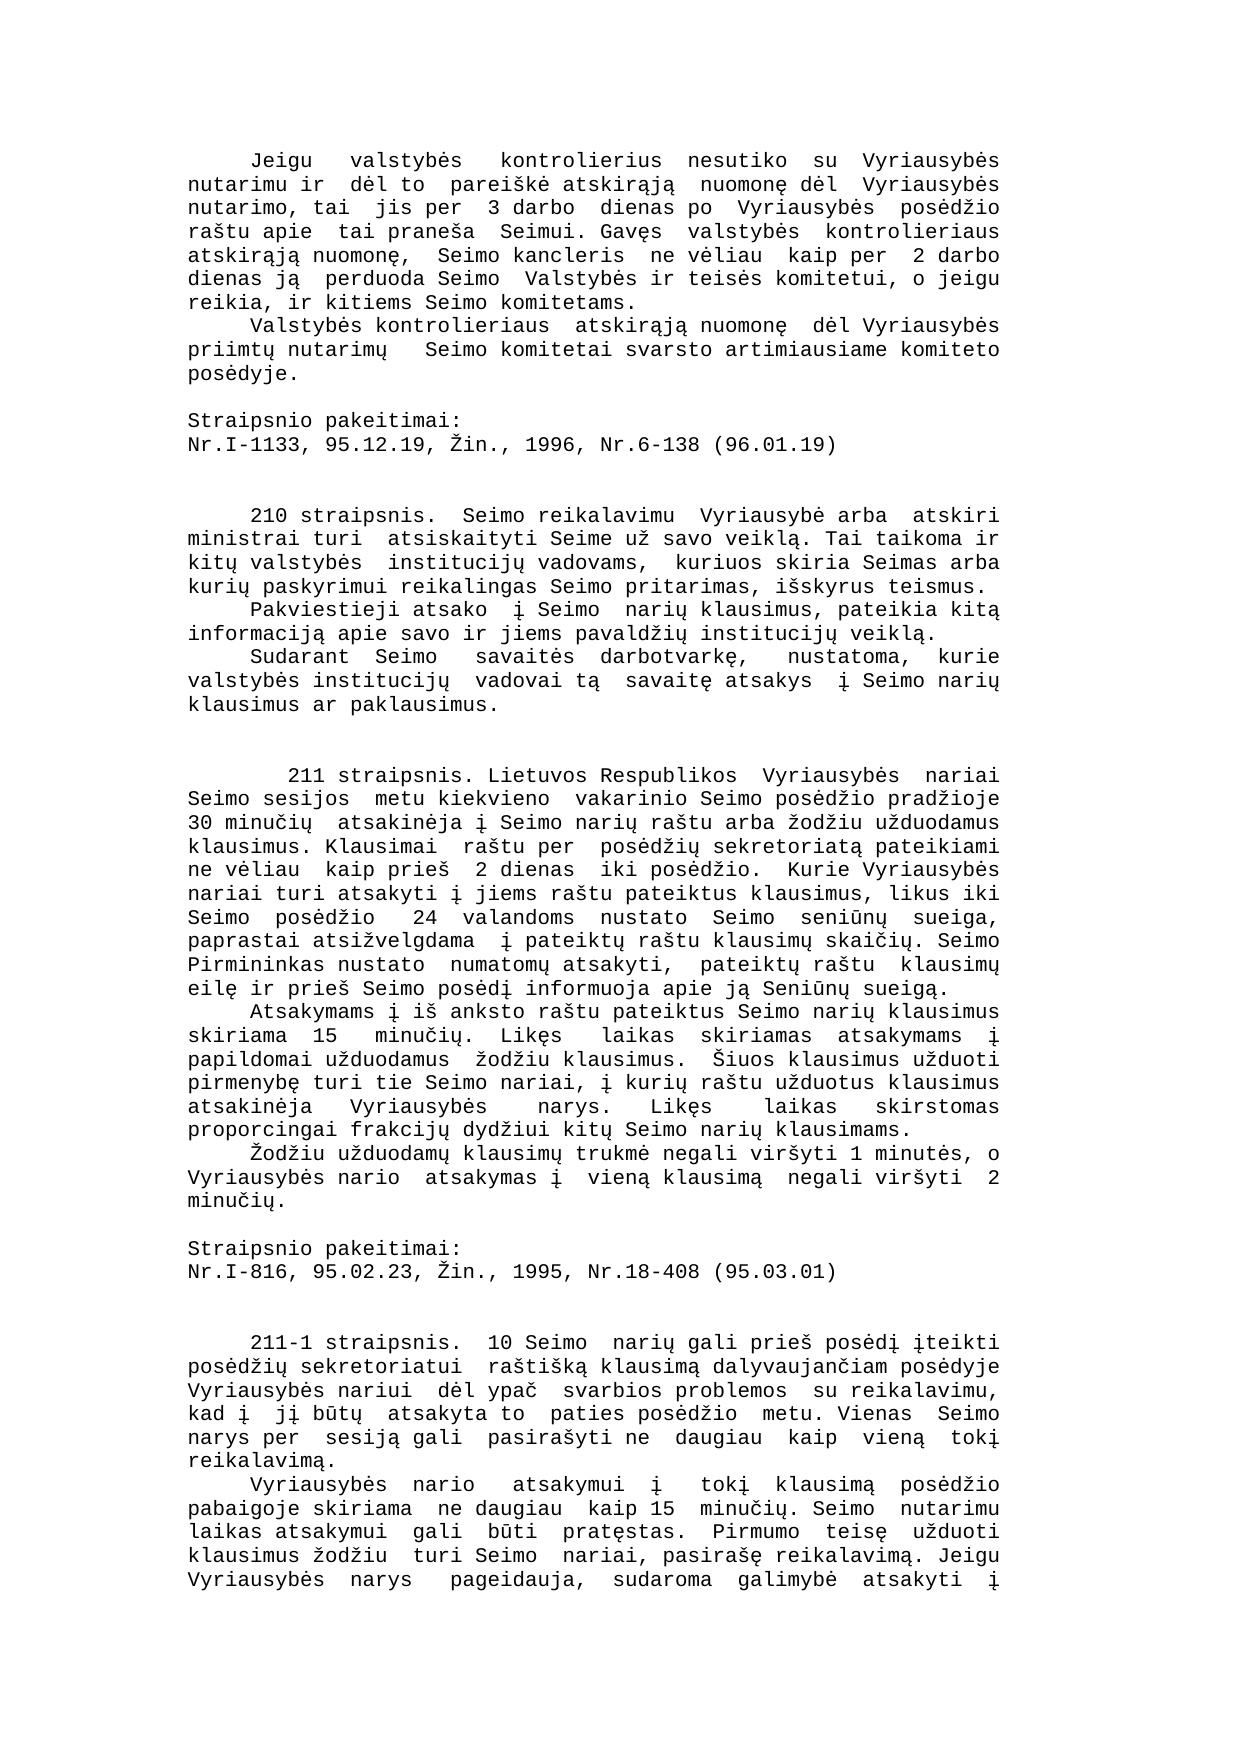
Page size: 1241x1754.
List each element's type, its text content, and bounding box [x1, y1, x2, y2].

text informaciją apie savo ir jiems pavaldžių institucijų veiklą. [187, 623, 1053, 647]
text Vyriausybės narys pageidauja, sudaroma galimybė atsakyti į [187, 1569, 1053, 1592]
text atsakinėja Vyriausybės narys. Likęs laikas skirstomas [187, 1096, 1053, 1119]
text paprastai atsižvelgdama į pateiktų raštu klausimų skaičių. Seimo [187, 930, 1053, 954]
text pirmenybę turi tie Seimo nariai, į kurių raštu užduotus klausimus [187, 1072, 1053, 1096]
text narys per sesiją gali pasirašyti ne daugiau kaip vieną tokį [187, 1427, 1053, 1451]
text nutarimu ir dėl to pareiškė atskirąją nuomonę dėl Vyriausybės [187, 174, 1053, 197]
text Vyriausybės nariui dėl ypač svarbios problemos su reikalavimu, [187, 1379, 1053, 1403]
text 211 straipsnis. Lietuvos Respublikos Vyriausybės nariai [187, 765, 1053, 788]
text ne vėliau kaip prieš 2 dienas iki posėdžio. Kurie Vyriausybės [187, 859, 1053, 883]
text Seimo sesijos metu kiekvieno vakarinio Seimo posėdžio pradžioje [187, 788, 1053, 812]
text pabaigoje skiriama ne daugiau kaip 15 minučių. Seimo nutarimu [187, 1498, 1053, 1521]
text atskirąją nuomonę, Seimo kancleris ne vėliau kaip per 2 darbo [187, 244, 1053, 268]
text Valstybės kontrolieriaus atskirąją nuomonę dėl Vyriausybės [187, 316, 1053, 339]
text papildomai užduodamus žodžiu klausimus. Šiuos klausimus užduoti [187, 1048, 1053, 1072]
text 210 straipsnis. Seimo reikalavimu Vyriausybė arba atskiri [187, 505, 1053, 528]
text posėdžių sekretoriatui raštišką klausimą dalyvaujančiam posėdyje [187, 1356, 1053, 1379]
text kurių paskyrimui reikalingas Seimo pritarimas, išskyrus teismus. [187, 576, 1053, 599]
text dienas ją perduoda Seimo Valstybės ir teisės komitetui, o jeigu [187, 268, 1053, 292]
text raštu apie tai praneša Seimui. Gavęs valstybės kontrolieriaus [187, 221, 1053, 244]
text Žodžiu užduodamų klausimų trukmė negali viršyti 1 minutės, o [187, 1143, 1053, 1167]
text klausimus. Klausimai raštu per posėdžių sekretoriatą pateikiami [187, 836, 1053, 859]
text laikas atsakymui gali būti pratęstas. Pirmumo teisę užduoti [187, 1521, 1053, 1545]
text 30 minučių atsakinėja į Seimo narių raštu arba žodžiu užduodamus [187, 812, 1053, 836]
text minučių. [187, 1190, 1053, 1214]
text klausimus žodžiu turi Seimo nariai, pasirašę reikalavimą. Jeigu [187, 1545, 1053, 1569]
text proporcingai frakcijų dydžiui kitų Seimo narių klausimams. [187, 1119, 1053, 1143]
text Sudarant Seimo savaitės darbotvarkę, nustatoma, kurie [187, 647, 1053, 670]
text ministrai turi atsiskaityti Seime už savo veiklą. Tai taikoma ir [187, 528, 1053, 552]
text priimtų nutarimų Seimo komitetai svarsto artimiausiame komiteto [187, 339, 1053, 363]
text Seimo posėdžio 24 valandoms nustato Seimo seniūnų sueiga, [187, 907, 1053, 930]
text skiriama 15 minučių. Likęs laikas skiriamas atsakymams į [187, 1025, 1053, 1048]
text Nr.I-1133, 95.12.19, Žin., 1996, Nr.6-138 (96.01.19) [187, 434, 1053, 457]
text eilę ir prieš Seimo posėdį informuoja apie ją Seniūnų sueigą. [187, 978, 1053, 1001]
text Straipsnio pakeitimai: [187, 410, 1053, 434]
text reikalavimą. [187, 1451, 1053, 1474]
text reikia, ir kitiems Seimo komitetams. [187, 292, 1053, 316]
text Nr.I-816, 95.02.23, Žin., 1995, Nr.18-408 (95.03.01) [187, 1261, 1053, 1285]
text kad į jį būtų atsakyta to paties posėdžio metu. Vienas Seimo [187, 1403, 1053, 1427]
text valstybės institucijų vadovai tą savaitę atsakys į Seimo narių [187, 670, 1053, 694]
text Vyriausybės nario atsakymui į tokį klausimą posėdžio [187, 1474, 1053, 1498]
text 211-1 straipsnis. 10 Seimo narių gali prieš posėdį įteikti [187, 1332, 1053, 1356]
text Atsakymams į iš anksto raštu pateiktus Seimo narių klausimus [187, 1001, 1053, 1025]
text Pirmininkas nustato numatomų atsakyti, pateiktų raštu klausimų [187, 954, 1053, 978]
text Pakviestieji atsako į Seimo narių klausimus, pateikia kitą [187, 599, 1053, 623]
text klausimus ar paklausimus. [187, 694, 1053, 717]
text Jeigu valstybės kontrolierius nesutiko su Vyriausybės [187, 150, 1053, 174]
text posėdyje. [187, 363, 1053, 386]
text kitų valstybės institucijų vadovams, kuriuos skiria Seimas arba [187, 552, 1053, 576]
text Straipsnio pakeitimai: [187, 1238, 1053, 1261]
text nariai turi atsakyti į jiems raštu pateiktus klausimus, likus iki [187, 883, 1053, 907]
text nutarimo, tai jis per 3 darbo dienas po Vyriausybės posėdžio [187, 197, 1053, 221]
text Vyriausybės nario atsakymas į vieną klausimą negali viršyti 2 [187, 1167, 1053, 1190]
